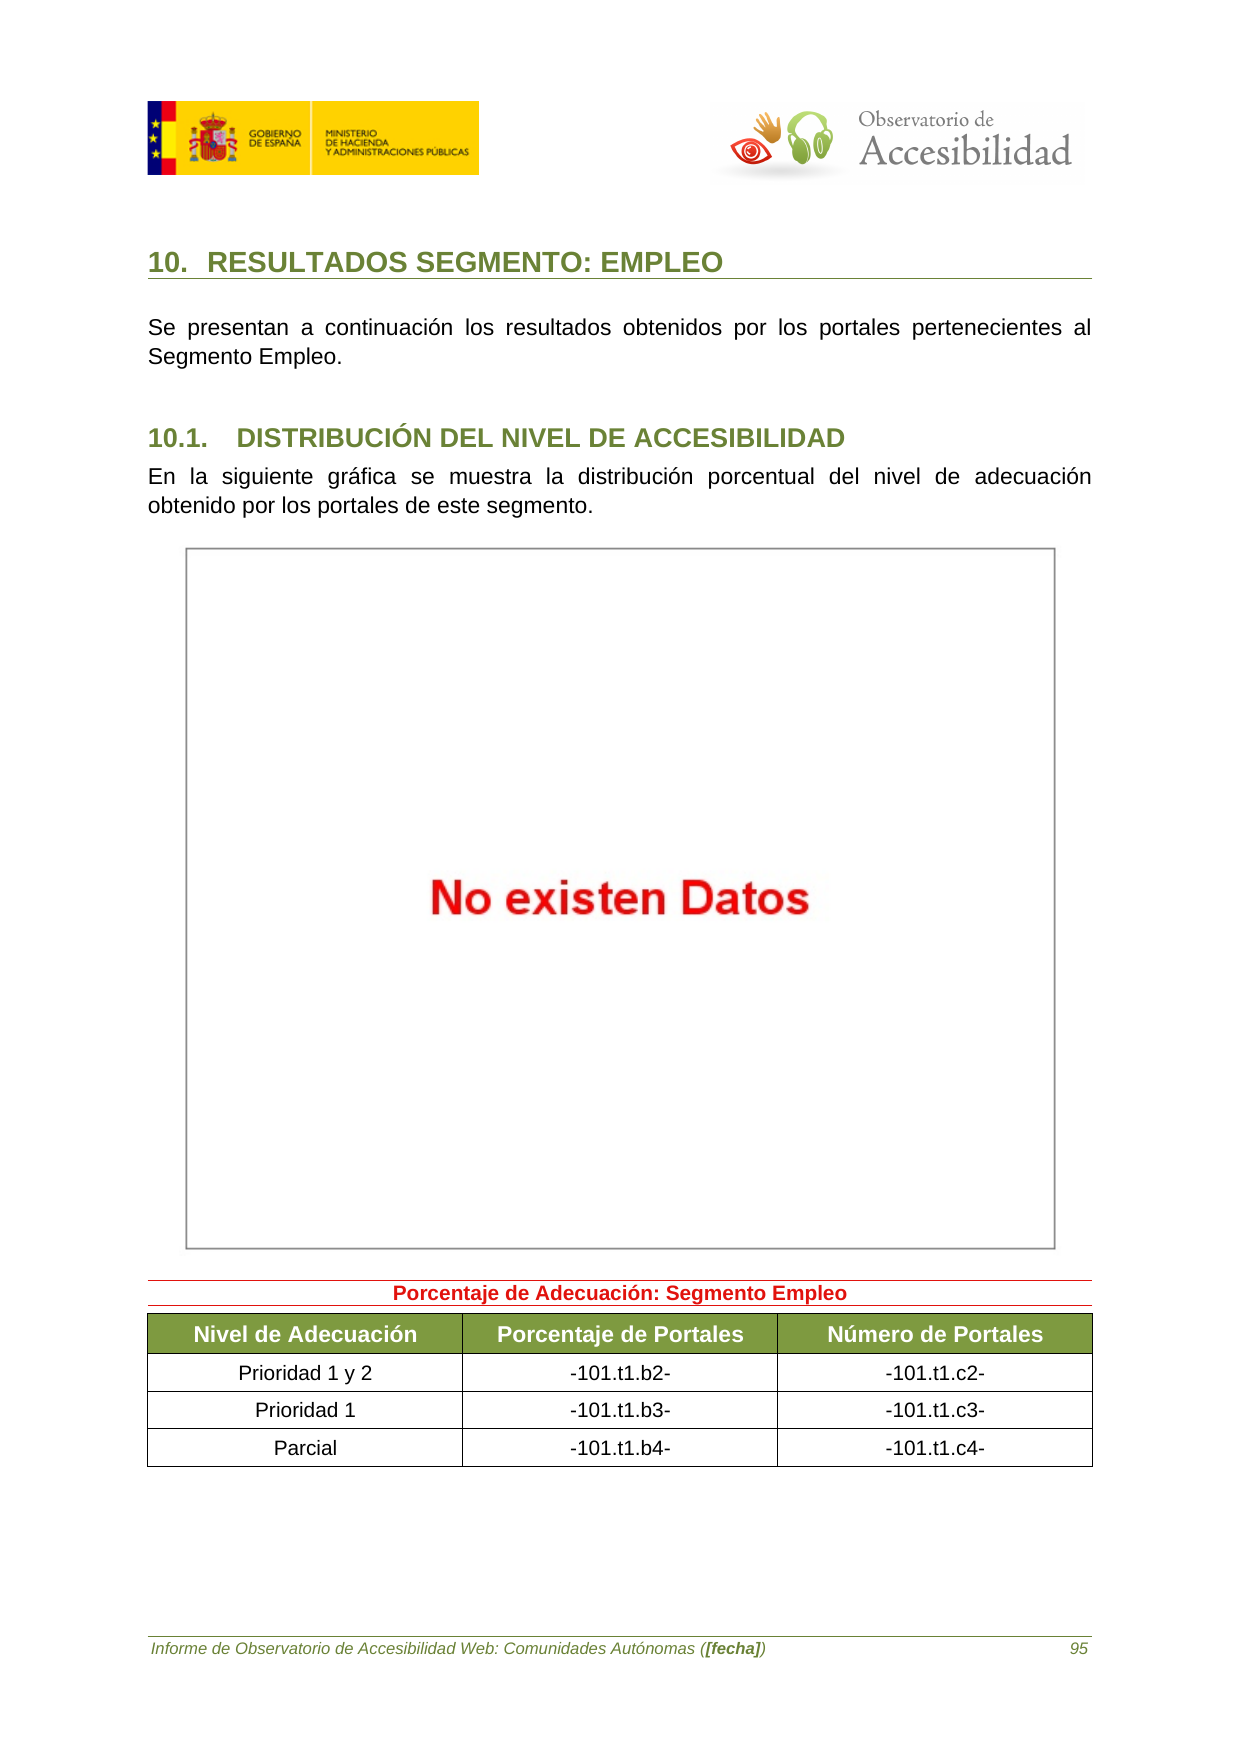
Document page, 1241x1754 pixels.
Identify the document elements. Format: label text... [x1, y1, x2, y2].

subtitle Distribución del nivel de accesibilidad [148, 422, 1092, 453]
table_cell -101.t1.b4- [463, 1429, 777, 1466]
text En la siguiente gráfica se muestra la distribución porcentual del nivel de adecuación obtenido por los portales de este segmento. [148, 463, 1092, 518]
subtitle Resultados Segmento: Empleo [148, 245, 1092, 278]
table_header Nivel de Adecuación [148, 1314, 462, 1353]
picture [710, 102, 1086, 185]
picture [178, 545, 1062, 1256]
text Se presentan a continuación los resultados obtenidos por los portales pertenecientes al Segmento Empleo. [148, 314, 1092, 369]
table_cell -101.t1.c3- [778, 1392, 1092, 1428]
table_cell -101.t1.b2- [463, 1354, 777, 1391]
table_cell -101.t1.c4- [778, 1429, 1092, 1466]
table_cell -101.t1.c2- [778, 1354, 1092, 1391]
table_header Número de Portales [778, 1314, 1092, 1353]
text Porcentaje de Adecuación: Segmento Empleo [148, 1281, 1092, 1305]
table_cell Prioridad 1 y 2 [148, 1354, 462, 1391]
table_cell Prioridad 1 [148, 1392, 462, 1428]
picture [147, 101, 479, 175]
table_cell -101.t1.b3- [463, 1392, 777, 1428]
table_cell Parcial [148, 1429, 462, 1466]
table_header Porcentaje de Portales [463, 1314, 777, 1353]
